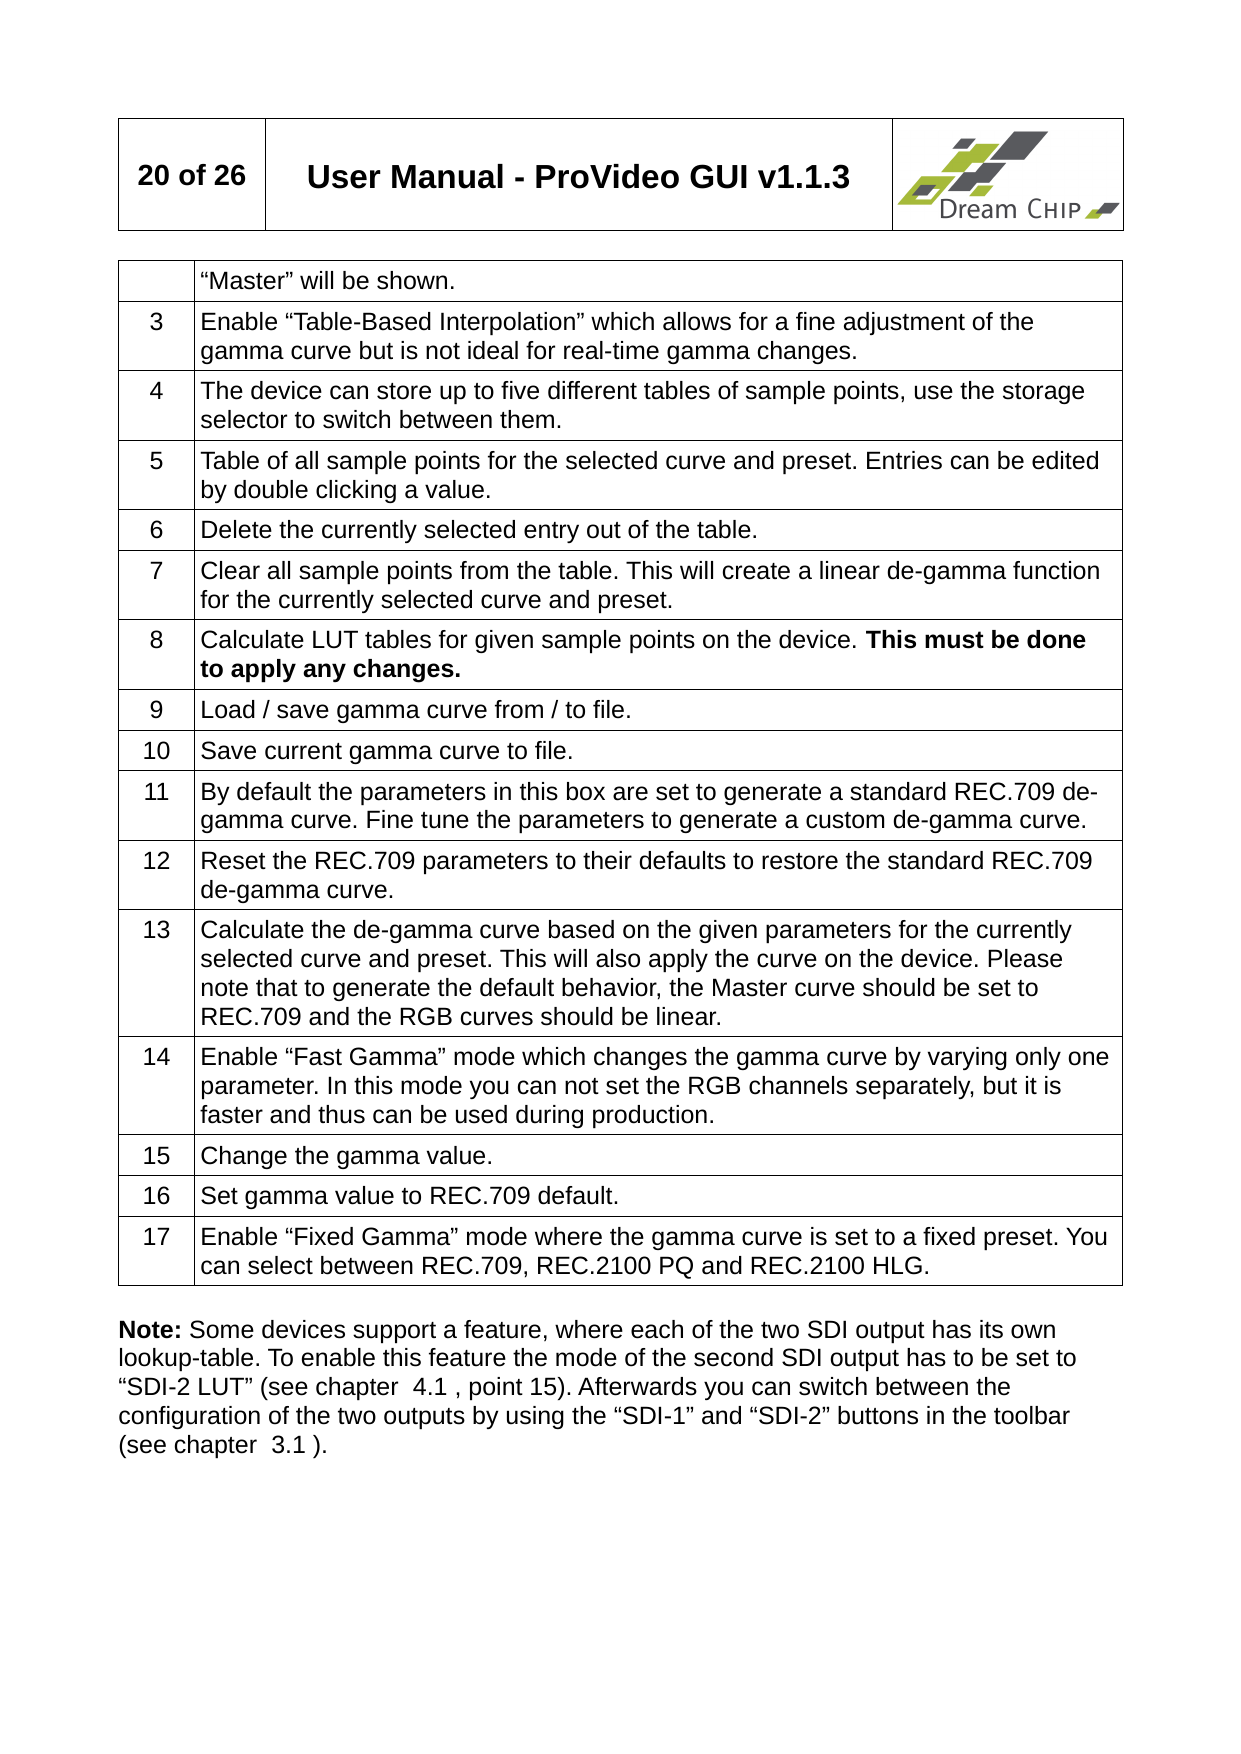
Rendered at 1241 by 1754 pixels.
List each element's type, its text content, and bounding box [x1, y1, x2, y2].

table_cell By default the parameters in this box are set to generate a standard REC.709 de-gamma curve. Fine tune the parameters to generate a custom de-gamma curve. [195, 771, 1122, 840]
table_cell Enable “Table-Based Interpolation” which allows for a fine adjustment of the gamma curve but is not ideal for real-time gamma changes. [195, 302, 1122, 370]
table_cell 10 [119, 731, 194, 770]
table_cell 14 [119, 1037, 194, 1134]
picture [897, 130, 1120, 220]
table_cell 16 [119, 1176, 194, 1216]
table_cell Table of all sample points for the selected curve and preset. Entries can be edited by double clicking a value. [195, 441, 1122, 509]
table_cell 3 [119, 302, 194, 370]
table_cell The device can store up to five different tables of sample points, use the storage selector to switch between them. [195, 371, 1122, 439]
table_cell [119, 261, 194, 301]
table_cell 8 [119, 620, 194, 689]
table_cell Calculate the de-gamma curve based on the given parameters for the currently selected curve and preset. This will also apply the curve on the device. Please note that to generate the default behavior, the Master curve should be set to REC.709 and the RGB curves should be linear. [195, 910, 1122, 1036]
table_cell Delete the currently selected entry out of the table. [195, 510, 1122, 550]
table_cell 11 [119, 771, 194, 840]
table_cell 13 [119, 910, 194, 1036]
table_cell Load / save gamma curve from / to file. [195, 690, 1122, 729]
table_cell 12 [119, 841, 194, 909]
table_cell 6 [119, 510, 194, 550]
table_cell Reset the REC.709 parameters to their defaults to restore the standard REC.709 de-gamma curve. [195, 841, 1122, 909]
table_cell Enable “Fixed Gamma” mode where the gamma curve is set to a fixed preset. You can select between REC.709, REC.2100 PQ and REC.2100 HLG. [195, 1217, 1122, 1285]
text Note: Some devices support a feature, where each of the two SDI output has its own lookup-table. To enable this feature the mode of the second SDI output has to be set to “SDI-2 LUT” (see chapter 4.1, point 15). Afterwards you can switch between the configuration of the two outputs by using the “SDI-1” and “SDI-2” buttons in the toolbar (see chapter 3.1). [118, 1314, 1122, 1458]
table_cell “Master” will be shown. [195, 261, 1122, 301]
table_cell 7 [119, 551, 194, 619]
table_cell Change the gamma value. [195, 1135, 1122, 1175]
table_cell 9 [119, 690, 194, 729]
table_cell Calculate LUT tables for given sample points on the device. This must be done to apply any changes. [195, 620, 1122, 689]
table_cell Save current gamma curve to file. [195, 731, 1122, 770]
table_cell Enable “Fast Gamma” mode which changes the gamma curve by varying only one parameter. In this mode you can not set the RGB channels separately, but it is faster and thus can be used during production. [195, 1037, 1122, 1134]
table_cell 17 [119, 1217, 194, 1285]
table_cell 5 [119, 441, 194, 509]
table_cell Clear all sample points from the table. This will create a linear de-gamma function for the currently selected curve and preset. [195, 551, 1122, 619]
table_cell 4 [119, 371, 194, 439]
table_cell 15 [119, 1135, 194, 1175]
table_cell Set gamma value to REC.709 default. [195, 1176, 1122, 1216]
